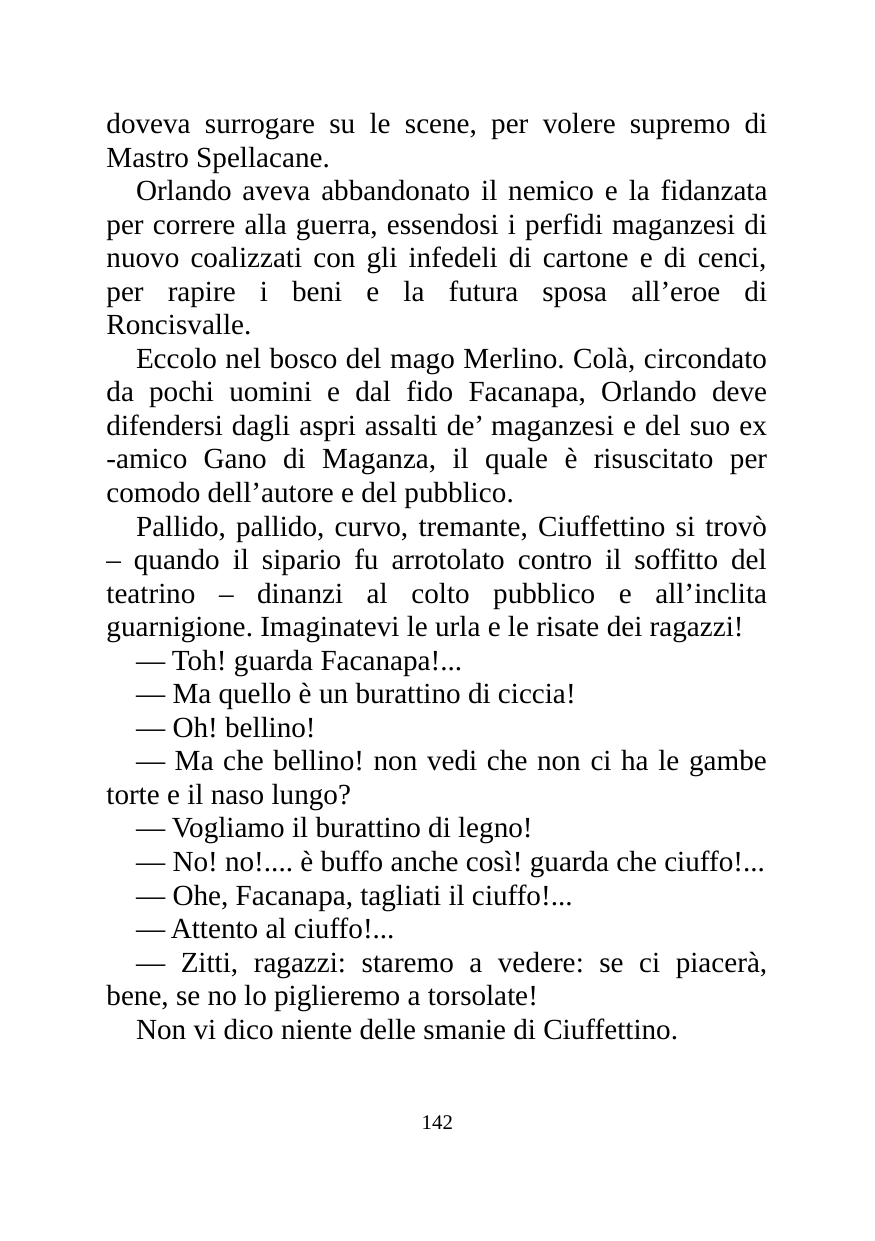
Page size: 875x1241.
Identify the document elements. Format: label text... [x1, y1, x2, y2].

text Eccolo nel bosco del mago Merlino. Colà, circondato da pochi uomini e dal fido Facanapa, Orlando deve difendersi dagli aspri assalti de’ maganzesi e del suo ex -amico Gano di Maganza, il quale è risuscitato per comodo dell’autore e del pubblico. [106, 341, 768, 509]
text doveva surrogare su le scene, per volere supremo di Mastro Spellacane. [106, 106, 768, 173]
text Pallido, pallido, curvo, tremante, Ciuffettino si trovò – quando il sipario fu arrotolato contro il soffitto del teatrino – dinanzi al colto pubblico e all’inclita guarnigione. Imaginatevi le urla e le risate dei ragazzi! [106, 509, 768, 643]
text — No! no!.... è buffo anche così! guarda che ciuffo!... [106, 844, 768, 878]
text — Oh! bellino! [106, 710, 768, 743]
text — Ma quello è un burattino di ciccia! [106, 676, 768, 710]
text Orlando aveva abbandonato il nemico e la fidanzata per correre alla guerra, essendosi i perfidi maganzesi di nuovo coalizzati con gli infedeli di cartone e di cenci, per rapire i beni e la futura sposa all’eroe di Roncisvalle. [106, 173, 768, 341]
text Non vi dico niente delle smanie di Ciuffettino. [106, 1012, 768, 1045]
text — Vogliamo il burattino di legno! [106, 811, 768, 844]
text — Attento al ciuffo!... [106, 911, 768, 945]
text — Toh! guarda Facanapa!... [106, 643, 768, 676]
text — Zitti, ragazzi: staremo a vedere: se ci piacerà, bene, se no lo piglieremo a torsolate! [106, 945, 768, 1012]
text — Ohe, Facanapa, tagliati il ciuffo!... [106, 878, 768, 911]
text — Ma che bellino! non vedi che non ci ha le gambe torte e il naso lungo? [106, 743, 768, 811]
